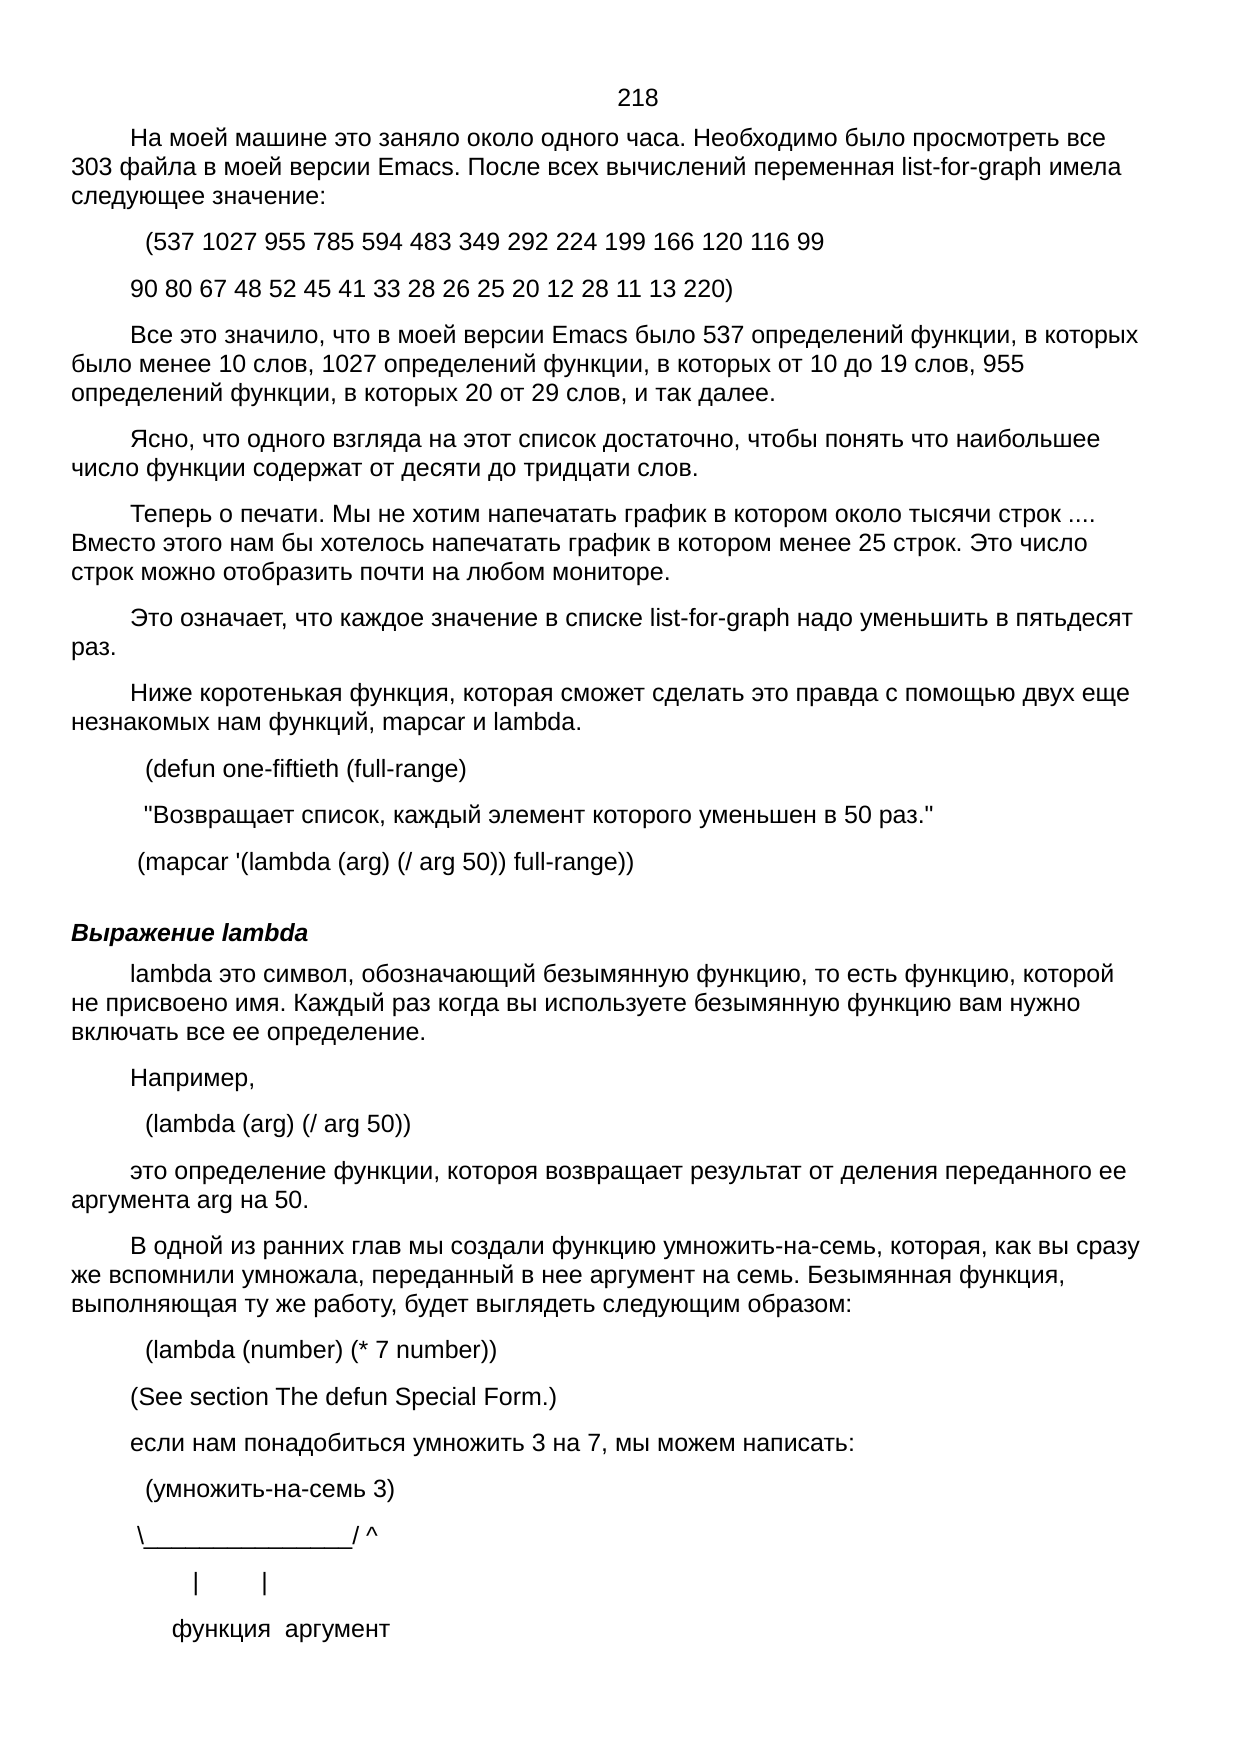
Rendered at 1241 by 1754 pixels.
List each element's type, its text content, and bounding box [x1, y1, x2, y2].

text Ниже коротенькая функция, которая сможет сделать это правда с помощью двух еще незнакомых нам функций, mapcar и lambda. [71, 678, 1146, 736]
text (mapcar '(lambda (arg) (/ arg 50)) full-range)) [71, 847, 1146, 875]
text (умножить-на-семь 3) [71, 1474, 1146, 1503]
text \_______________/ ^ [71, 1521, 1146, 1550]
text функция аргумент [71, 1614, 1146, 1643]
text "Возвращает список, каждый элемент которого уменьшен в 50 раз." [71, 800, 1146, 829]
text lambda это символ, обозначающий безымянную функцию, то есть функцию, которой не присвоено имя. Каждый раз когда вы используете безымянную функцию вам нужно включать все ее определение. [71, 959, 1146, 1045]
text Ясно, что одного взгляда на этот список достаточно, чтобы понять что наибольшее число функции содержат от десяти до тридцати слов. [71, 424, 1146, 482]
text | | [71, 1567, 1146, 1596]
text (lambda (arg) (/ arg 50)) [71, 1109, 1146, 1138]
text (See section The defun Special Form.) [71, 1382, 1146, 1410]
text На моей машине это заняло около одного часа. Необходимо было просмотреть все 303 файла в моей версии Emacs. После всех вычислений переменная list-for-graph имела следующее значение: [71, 123, 1146, 209]
subtitle Выражение lambda [71, 918, 1146, 947]
text Все это значило, что в моей версии Emacs было 537 определений функции, в которых было менее 10 слов, 1027 определений функции, в которых от 10 до 19 слов, 955 определений функции, в которых 20 от 29 слов, и так далее. [71, 320, 1146, 406]
text (lambda (number) (* 7 number)) [71, 1335, 1146, 1364]
text Теперь о печати. Мы не хотим напечатать график в котором около тысячи строк .... Вместо этого нам бы хотелось напечатать график в котором менее 25 строк. Это число строк можно отобразить почти на любом мониторе. [71, 499, 1146, 586]
text Например, [71, 1063, 1146, 1092]
text если нам понадобиться умножить 3 на 7, мы можем написать: [71, 1428, 1146, 1457]
text 90 80 67 48 52 45 41 33 28 26 25 20 12 28 11 13 220) [71, 274, 1146, 302]
text В одной из ранних глав мы создали функцию умножить-на-семь, которая, как вы сразу же вспомнили умножала, переданный в нее аргумент на семь. Безымянная функция, выполняющая ту же работу, будет выглядеть следующим образом: [71, 1231, 1146, 1317]
text (defun one-fiftieth (full-range) [71, 754, 1146, 782]
text Это означает, что каждое значение в списке list-for-graph надо уменьшить в пятьдесят раз. [71, 603, 1146, 661]
text это определение функции, котороя возвращает результат от деления переданного ее аргумента arg на 50. [71, 1156, 1146, 1213]
text (537 1027 955 785 594 483 349 292 224 199 166 120 116 99 [71, 227, 1146, 256]
